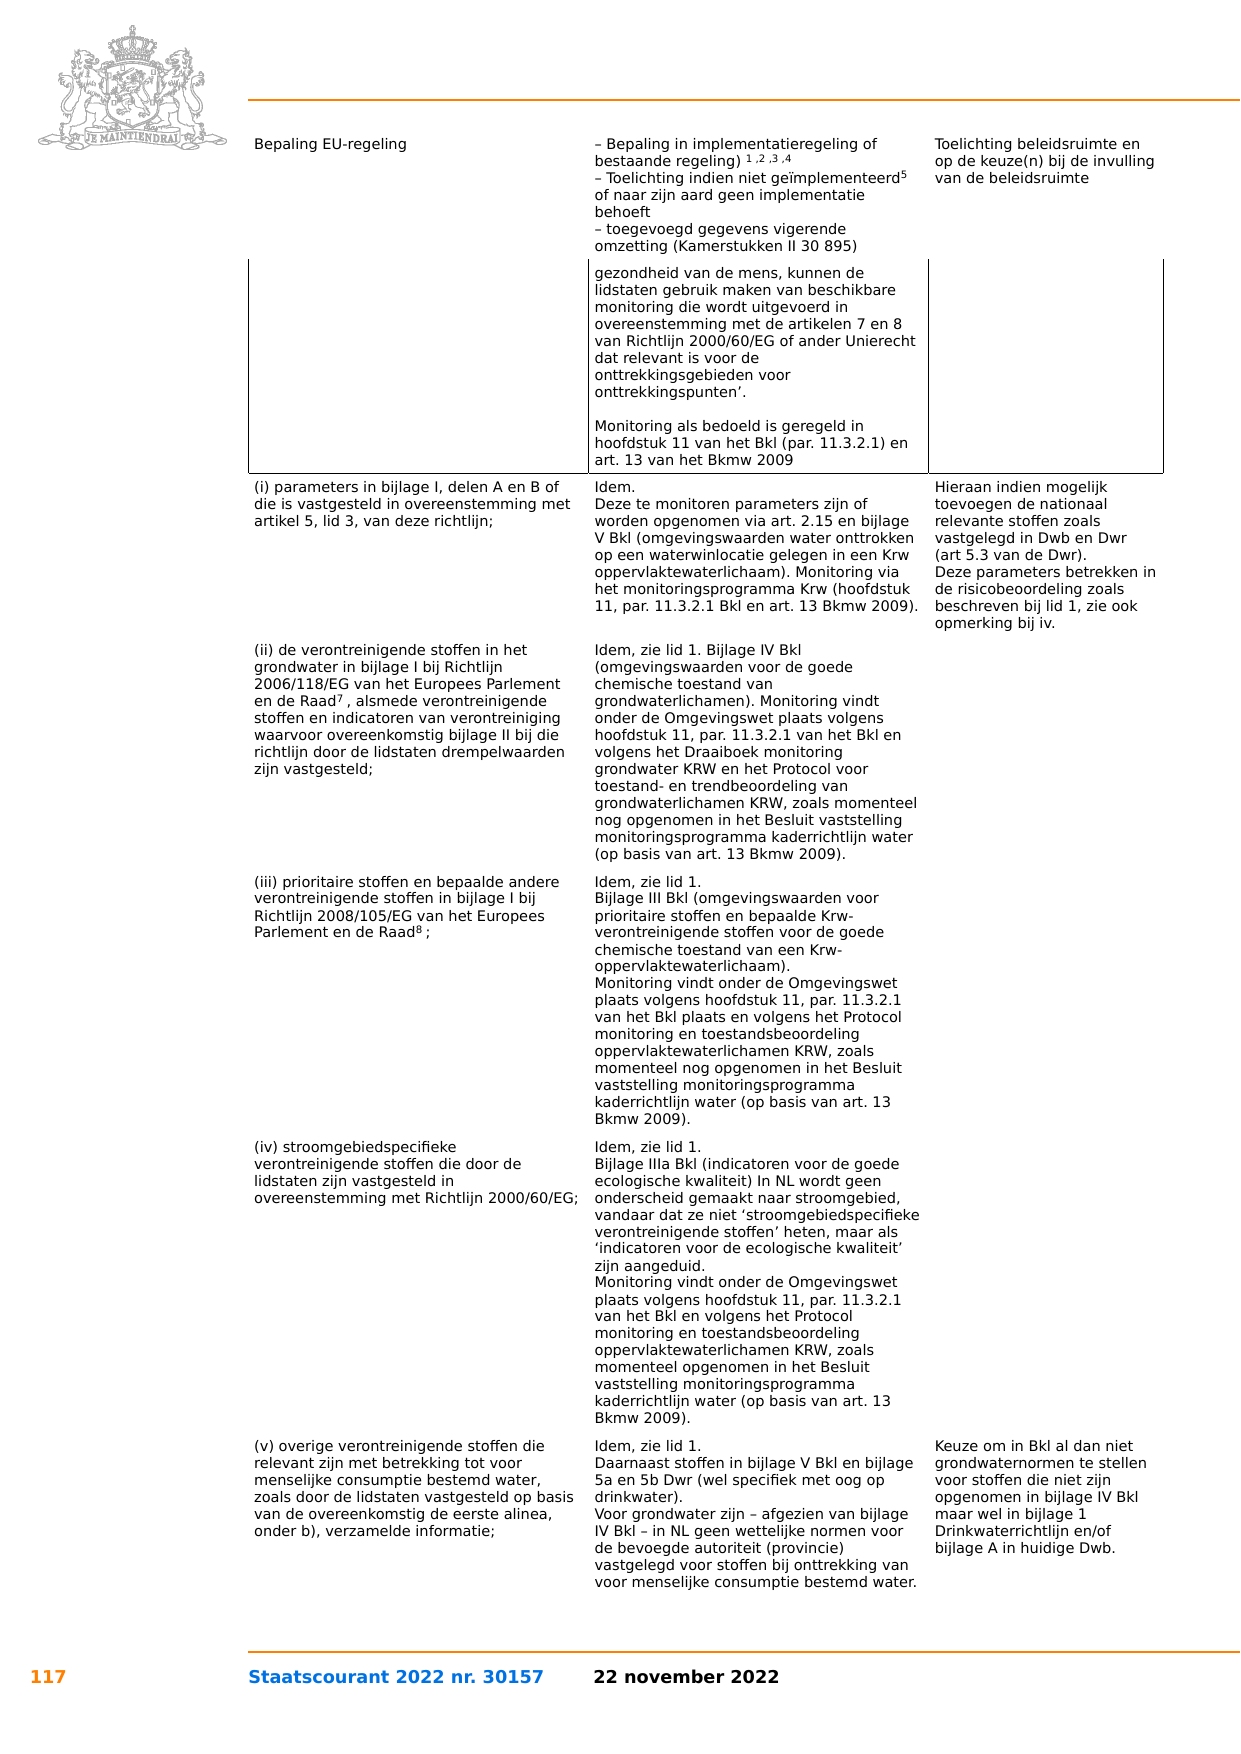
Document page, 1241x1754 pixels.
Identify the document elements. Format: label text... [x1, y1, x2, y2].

table_cell Idem, zie lid 1. Bijlage IIIa Bkl (indicatoren voor de goede ecologische kwaliteit) In NL wordt geen onderscheid gemaakt naar stroomgebied, vandaar dat ze niet ‘stroomgebiedspecifieke verontreinigende stoffen’ heten, maar als ‘indicatoren voor de ecologische kwaliteit’ zijn aangeduid. Monitoring vindt onder de Omgevingswet plaats volgens hoofdstuk 11, par. 11.3.2.1 van het Bkl en volgens het Protocol monitoring en toestandsbeoordeling oppervlaktewaterlichamen KRW, zoals momenteel opgenomen in het Besluit vaststelling monitoringsprogramma kaderrichtlijn water (op basis van art. 13 Bkmw 2009). [589, 1134, 928, 1432]
table_cell [929, 401, 1163, 418]
table_header Bepaling EU-regeling [249, 131, 588, 259]
table_cell Monitoring als bedoeld is geregeld in hoofdstuk 11 van het Bkl (par. 11.3.2.1) en art. 13 van het Bkmw 2009 [589, 418, 928, 473]
table_cell Idem, zie lid 1. Daarnaast stoffen in bijlage V Bkl en bijlage 5a en 5b Dwr (wel specifiek met oog op drinkwater). Voor grondwater zijn – afgezien van bijlage IV Bkl – in NL geen wettelijke normen voor de bevoegde autoriteit (provincie) vastgelegd voor stoffen bij onttrekking van voor menselijke consumptie bestemd water. [589, 1433, 928, 1595]
table_header Toelichting beleidsruimte en op de keuze(n) bij de invulling van de beleidsruimte [929, 131, 1163, 259]
table_cell [249, 260, 588, 401]
table_cell Keuze om in Bkl al dan niet grondwaternormen te stellen voor stoffen die niet zijn opgenomen in bijlage IV Bkl maar wel in bijlage 1 Drinkwaterrichtlijn en/of bijlage A in huidige Dwb. [929, 1433, 1163, 1595]
table_cell (iv) stroomgebiedspecifieke verontreinigende stoffen die door de lidstaten zijn vastgesteld in overeenstemming met Richtlijn 2000/60/EG; [249, 1134, 588, 1432]
table_cell (i) parameters in bijlage I, delen A en B of die is vastgesteld in overeenstemming met artikel 5, lid 3, van deze richtlijn; [249, 474, 588, 637]
table_cell [929, 638, 1163, 868]
table_cell (ii) de verontreinigende stoffen in het grondwater in bijlage I bij Richtlijn 2006/118/EG van het Europees Parlement en de Raad7, alsmede verontreinigende stoffen en indicatoren van verontreiniging waarvoor overeenkomstig bijlage II bij die richtlijn door de lidstaten drempelwaarden zijn vastgesteld; [249, 638, 588, 868]
table_cell Idem, zie lid 1. Bijlage IV Bkl (omgevingswaarden voor de goede chemische toestand van grondwaterlichamen). Monitoring vindt onder de Omgevingswet plaats volgens hoofdstuk 11, par. 11.3.2.1 van het Bkl en volgens het Draaiboek monitoring grondwater KRW en het Protocol voor toestand- en trendbeoordeling van grondwaterlichamen KRW, zoals momenteel nog opgenomen in het Besluit vaststelling monitoringsprogramma kaderrichtlijn water (op basis van art. 13 Bkmw 2009). [589, 638, 928, 868]
table_cell [249, 418, 588, 473]
table_cell [929, 1134, 1163, 1432]
table_cell Idem. Deze te monitoren parameters zijn of worden opgenomen via art. 2.15 en bijlage V Bkl (omgevingswaarden water onttrokken op een waterwinlocatie gelegen in een Krw oppervlaktewaterlichaam). Monitoring via het monitoringsprogramma Krw (hoofdstuk 11, par. 11.3.2.1 Bkl en art. 13 Bkmw 2009). [589, 474, 928, 637]
table_cell [929, 418, 1163, 473]
table_cell [249, 401, 588, 418]
table_cell gezondheid van de mens, kunnen de lidstaten gebruik maken van beschikbare monitoring die wordt uitgevoerd in overeenstemming met de artikelen 7 en 8 van Richtlijn 2000/60/EG of ander Unierecht dat relevant is voor de onttrekkingsgebieden voor onttrekkingspunten’. [589, 260, 928, 401]
table_cell Hieraan indien mogelijk toevoegen de nationaal relevante stoffen zoals vastgelegd in Dwb en Dwr (art 5.3 van de Dwr). Deze parameters betrekken in de risicobeoordeling zoals beschreven bij lid 1, zie ook opmerking bij iv. [929, 474, 1163, 637]
table_cell (v) overige verontreinigende stoffen die relevant zijn met betrekking tot voor menselijke consumptie bestemd water, zoals door de lidstaten vastgesteld op basis van de overeenkomstig de eerste alinea, onder b), verzamelde informatie; [249, 1433, 588, 1595]
table_cell (iii) prioritaire stoffen en bepaalde andere verontreinigende stoffen in bijlage I bij Richtlijn 2008/105/EG van het Europees Parlement en de Raad8; [249, 869, 588, 1133]
table_header – Bepaling in implementatieregeling of bestaande regeling) 1,2,3,4 – Toelichting indien niet geïmplementeerd5 of naar zijn aard geen implementatie behoeft – toegevoegd gegevens vigerende omzetting (Kamerstukken II 30 895) [589, 131, 928, 259]
picture [38, 25, 227, 150]
table_cell [929, 869, 1163, 1133]
table_cell [929, 260, 1163, 401]
table_cell Idem, zie lid 1. Bijlage III Bkl (omgevingswaarden voor prioritaire stoffen en bepaalde Krw-verontreinigende stoffen voor de goede chemische toestand van een Krw-oppervlaktewaterlichaam). Monitoring vindt onder de Omgevingswet plaats volgens hoofdstuk 11, par. 11.3.2.1 van het Bkl plaats en volgens het Protocol monitoring en toestandsbeoordeling oppervlaktewaterlichamen KRW, zoals momenteel nog opgenomen in het Besluit vaststelling monitoringsprogramma kaderrichtlijn water (op basis van art. 13 Bkmw 2009). [589, 869, 928, 1133]
table_cell [589, 401, 928, 418]
